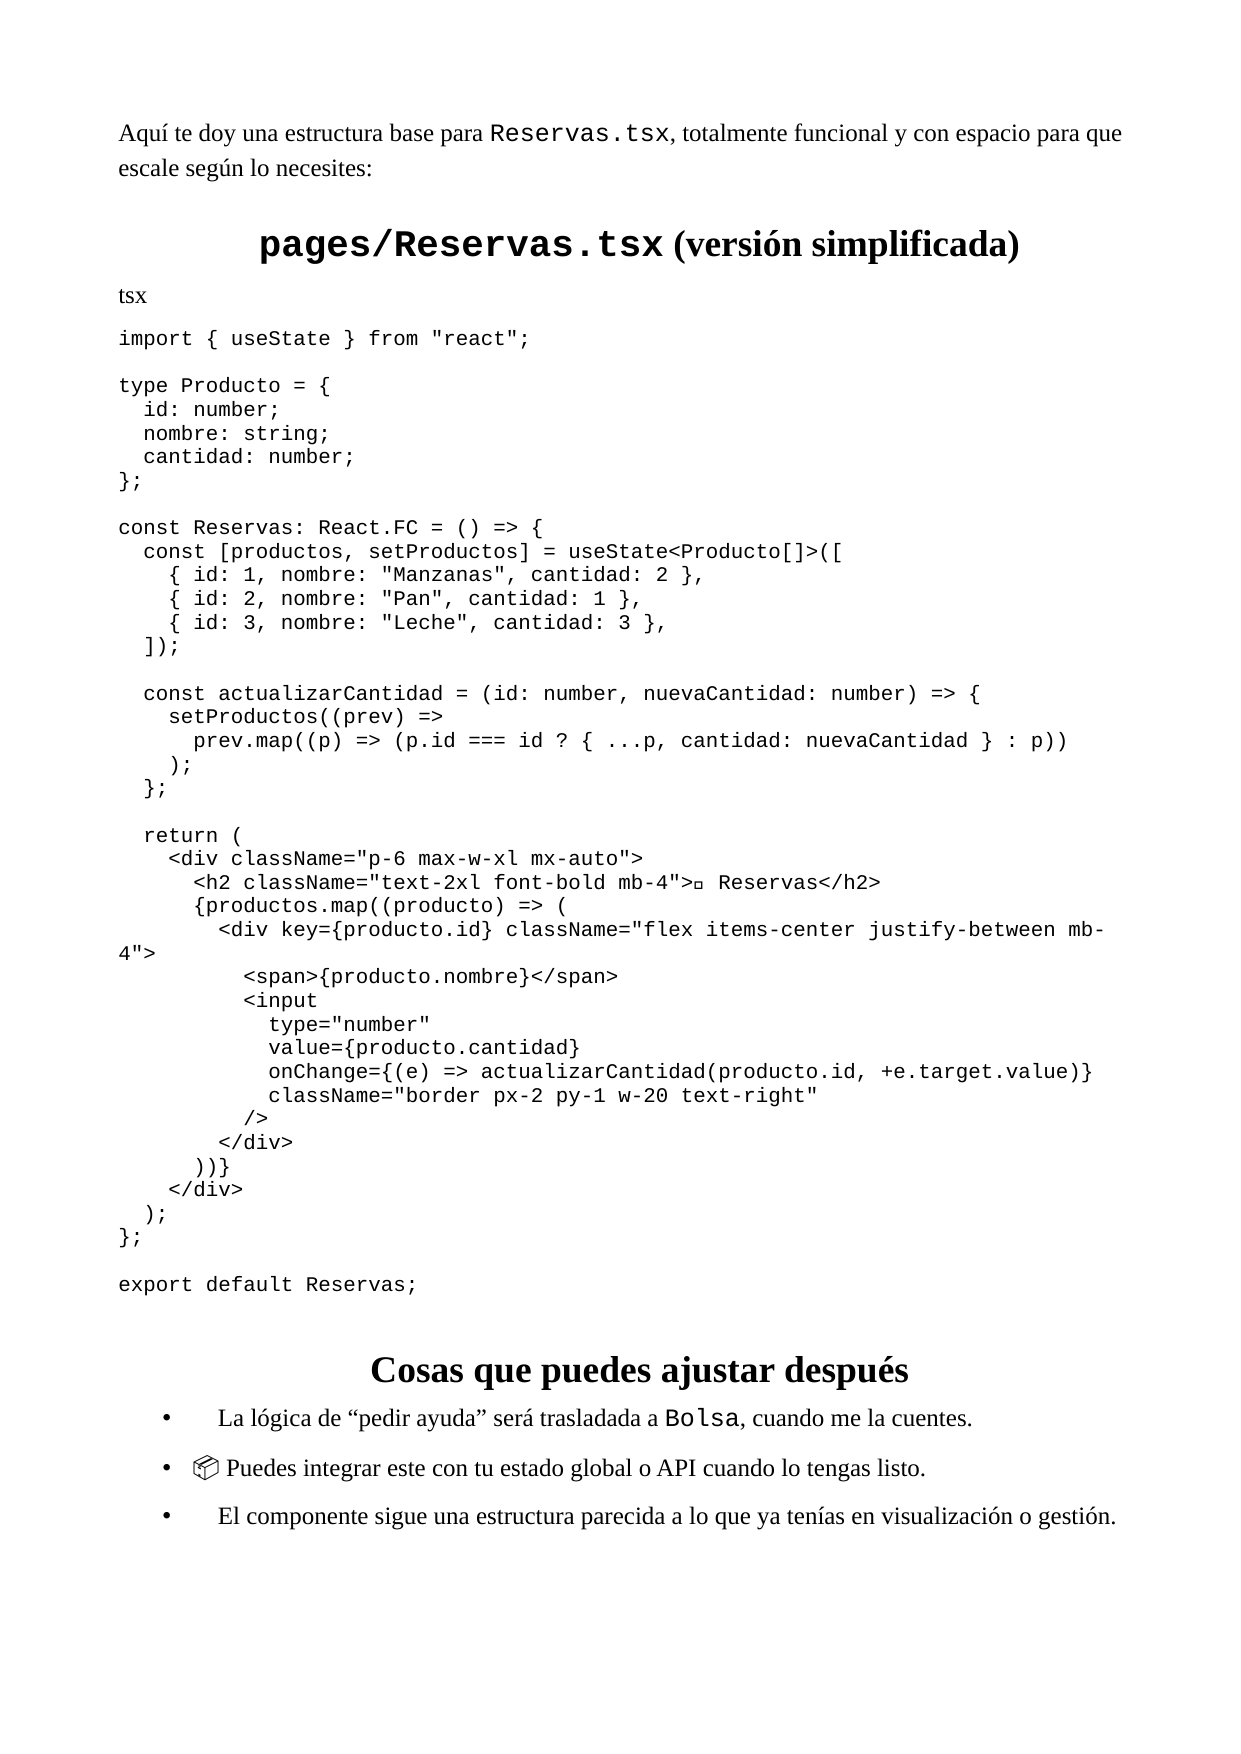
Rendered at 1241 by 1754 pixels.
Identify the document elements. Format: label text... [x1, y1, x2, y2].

text className="border px-2 py-1 w-20 text-right" [118, 1085, 1122, 1108]
text { id: 1, nombre: "Manzanas", cantidad: 2 }, [118, 564, 1122, 588]
list 📄 El componente sigue una estructura parecida a lo que ya tenías en visualización o gestión. [162, 1501, 1122, 1530]
subtitle 🔧 Cosas que puedes ajustar después [118, 1348, 1122, 1391]
text {productos.map((producto) => ( [118, 896, 1122, 919]
text <div className="p-6 max-w-xl mx-auto"> [118, 848, 1122, 872]
subtitle 🧾 pages/Reservas.tsx (versión simplificada) [118, 222, 1122, 268]
text ); [118, 1203, 1122, 1227]
text <h2 className="text-2xl font-bold mb-4">🛒 Reservas</h2> [118, 872, 1122, 896]
list 📦 Puedes integrar este con tu estado global o API cuando lo tengas listo. [162, 1453, 1122, 1482]
text const actualizarCantidad = (id: number, nuevaCantidad: number) => { [118, 683, 1122, 706]
text type Producto = { [118, 375, 1122, 399]
text }; [118, 777, 1122, 801]
text </div> [118, 1132, 1122, 1156]
text Aquí te doy una estructura base para Reservas.tsx, totalmente funcional y con espacio para que escale según lo necesites: [118, 118, 1122, 182]
text setProductos((prev) => [118, 706, 1122, 730]
text <div key={producto.id} className="flex items-center justify-between mb-4"> [118, 919, 1122, 966]
text onChange={(e) => actualizarCantidad(producto.id, +e.target.value)} [118, 1061, 1122, 1085]
text import { useState } from "react"; [118, 328, 1122, 352]
text prev.map((p) => (p.id === id ? { ...p, cantidad: nuevaCantidad } : p)) [118, 730, 1122, 754]
text </div> [118, 1179, 1122, 1203]
text <input [118, 990, 1122, 1014]
text tsx [118, 280, 1122, 309]
text <span>{producto.nombre}</span> [118, 966, 1122, 990]
text ); [118, 754, 1122, 777]
text value={producto.cantidad} [118, 1037, 1122, 1061]
text id: number; [118, 399, 1122, 423]
text ))} [118, 1156, 1122, 1179]
text return ( [118, 824, 1122, 848]
text nombre: string; [118, 423, 1122, 446]
text }; [118, 1227, 1122, 1250]
text type="number" [118, 1014, 1122, 1037]
text /> [118, 1108, 1122, 1132]
text export default Reservas; [118, 1274, 1122, 1297]
list 🛂 La lógica de “pedir ayuda” será trasladada a Bolsa, cuando me la cuentes. [162, 1403, 1122, 1434]
text const Reservas: React.FC = () => { [118, 517, 1122, 541]
text const [productos, setProductos] = useState<Producto[]>([ [118, 541, 1122, 564]
text }; [118, 470, 1122, 493]
text { id: 2, nombre: "Pan", cantidad: 1 }, [118, 588, 1122, 612]
text ]); [118, 635, 1122, 659]
text cantidad: number; [118, 446, 1122, 470]
text { id: 3, nombre: "Leche", cantidad: 3 }, [118, 612, 1122, 635]
